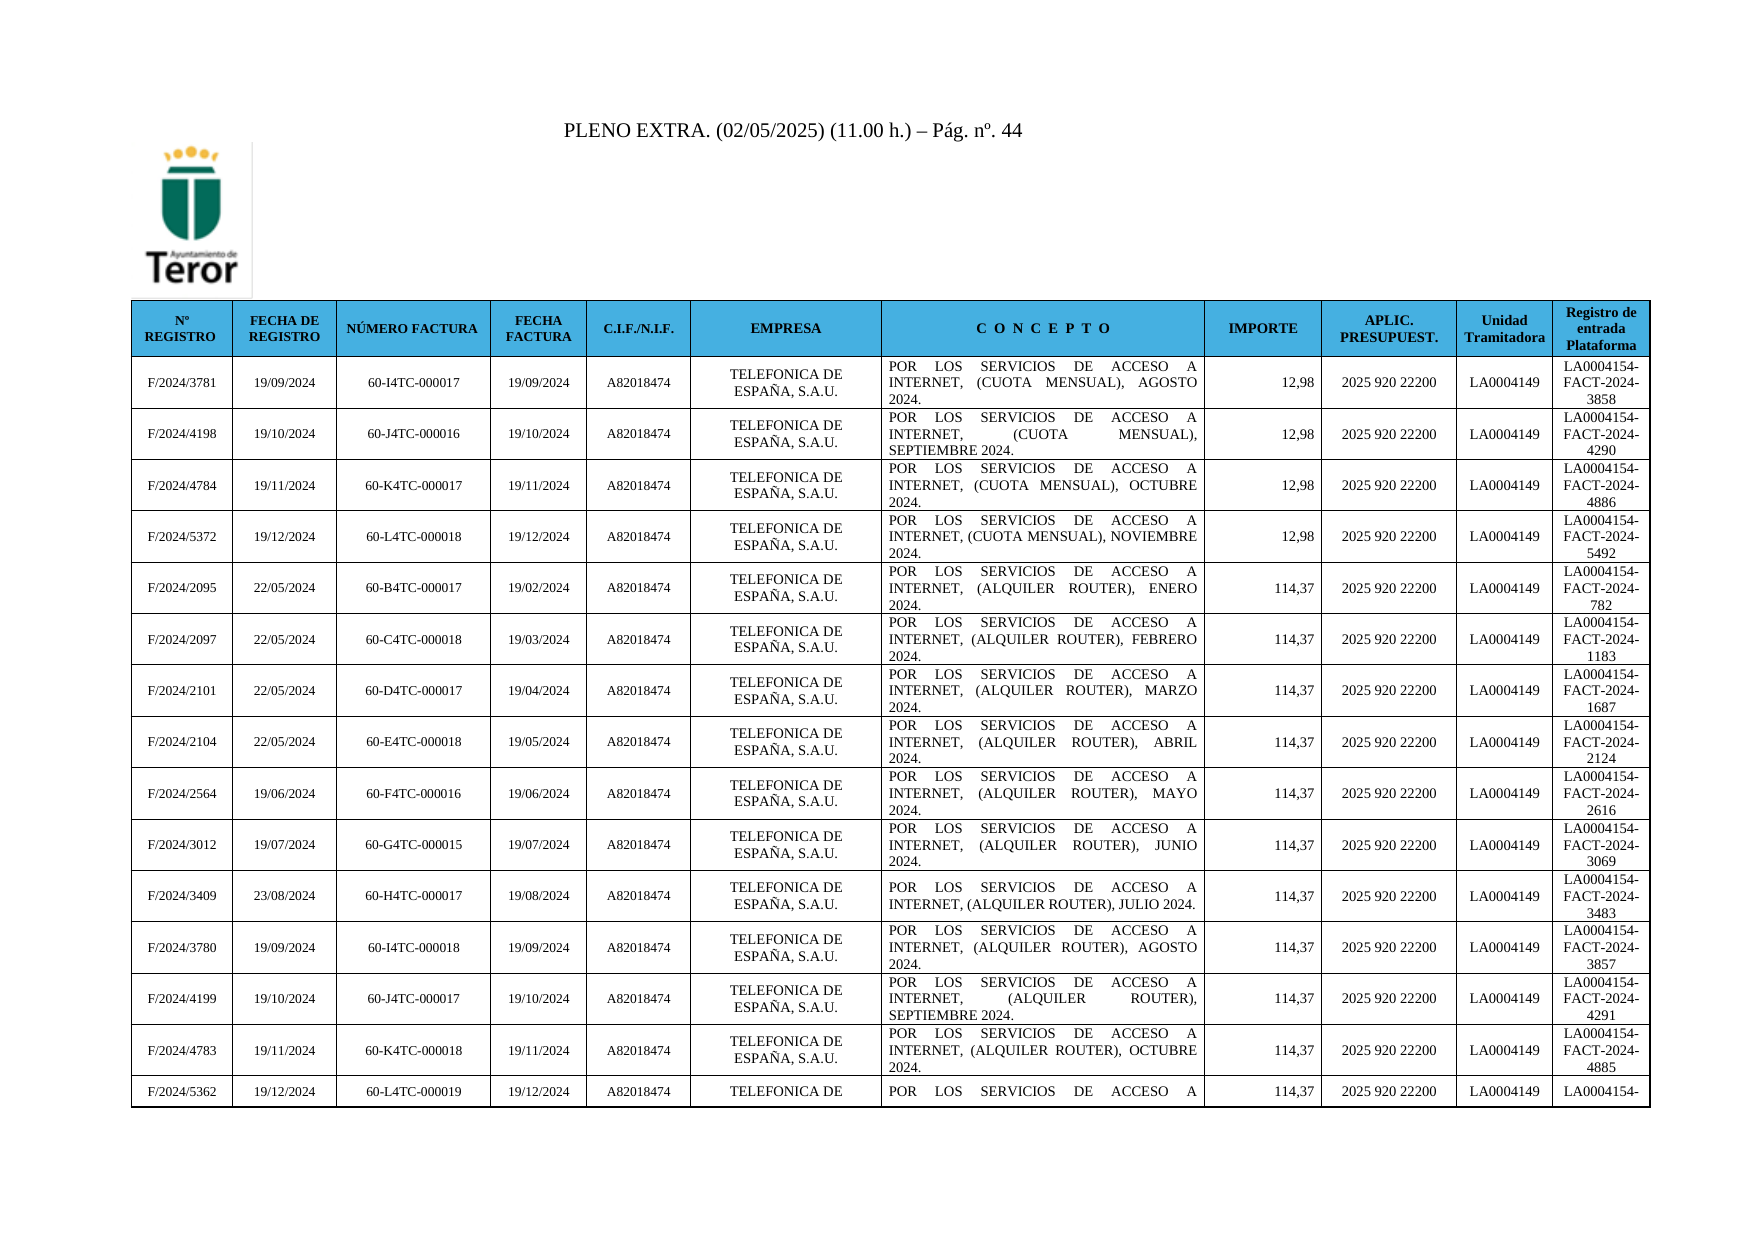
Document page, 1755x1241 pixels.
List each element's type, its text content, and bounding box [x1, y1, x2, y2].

table_cell TELEFONICA DE ESPAÑA, S.A.U. [691, 820, 881, 870]
table_cell POR LOS SERVICIOS DE ACCESO A INTERNET, (ALQUILER ROUTER), FEBRERO 2024. [882, 614, 1204, 664]
table_cell TELEFONICA DE ESPAÑA, S.A.U. [691, 665, 881, 716]
table_cell A82018474 [587, 614, 690, 664]
table_header FECHA DE REGISTRO [233, 301, 336, 356]
table_cell 2025 920 22200 [1322, 922, 1456, 972]
table_cell 22/05/2024 [233, 665, 336, 716]
table_cell F/2024/4198 [132, 409, 232, 459]
table_cell TELEFONICA DE ESPAÑA, S.A.U. [691, 871, 881, 921]
table_cell 2025 920 22200 [1322, 717, 1456, 767]
table_cell LA0004149 [1457, 717, 1552, 767]
table_cell 19/10/2024 [233, 409, 336, 459]
table_cell 114,37 [1205, 974, 1321, 1024]
table_cell LA0004149 [1457, 614, 1552, 664]
table_cell LA0004154-FACT-2024-782 [1553, 563, 1649, 613]
table_cell 19/12/2024 [491, 1076, 586, 1106]
table_cell 12,98 [1205, 357, 1321, 408]
table_cell A82018474 [587, 563, 690, 613]
table_header APLIC. PRESUPUEST. [1322, 301, 1456, 356]
table_cell LA0004149 [1457, 1025, 1552, 1075]
table_cell 60-G4TC-000015 [337, 820, 490, 870]
table_cell LA0004149 [1457, 922, 1552, 972]
table_cell 2025 920 22200 [1322, 1025, 1456, 1075]
table_cell TELEFONICA DE ESPAÑA, S.A.U. [691, 460, 881, 510]
table_cell TELEFONICA DE ESPAÑA, S.A.U. [691, 1025, 881, 1075]
table_cell 114,37 [1205, 1076, 1321, 1106]
table_cell 60-J4TC-000016 [337, 409, 490, 459]
table_cell 60-B4TC-000017 [337, 563, 490, 613]
table_cell 19/06/2024 [491, 768, 586, 818]
table_cell TELEFONICA DE ESPAÑA, S.A.U. [691, 563, 881, 613]
table_cell 2025 920 22200 [1322, 357, 1456, 408]
table_cell 19/07/2024 [491, 820, 586, 870]
table_cell LA0004149 [1457, 357, 1552, 408]
table_cell 19/12/2024 [491, 511, 586, 562]
table_cell LA0004154-FACT-2024-2124 [1553, 717, 1649, 767]
table_cell A82018474 [587, 871, 690, 921]
table_cell 60-H4TC-000017 [337, 871, 490, 921]
table_cell POR LOS SERVICIOS DE ACCESO A INTERNET, (ALQUILER ROUTER), SEPTIEMBRE 2024. [882, 974, 1204, 1024]
table_cell 19/10/2024 [233, 974, 336, 1024]
table_cell 114,37 [1205, 820, 1321, 870]
table_cell LA0004154- [1553, 1076, 1649, 1106]
table_cell LA0004154-FACT-2024-4290 [1553, 409, 1649, 459]
table_cell F/2024/5372 [132, 511, 232, 562]
table_cell TELEFONICA DE ESPAÑA, S.A.U. [691, 768, 881, 818]
table_cell TELEFONICA DE [691, 1076, 881, 1106]
table_cell LA0004149 [1457, 1076, 1552, 1106]
table_header Unidad Tramitadora [1457, 301, 1552, 356]
table_cell F/2024/3409 [132, 871, 232, 921]
table_cell F/2024/4199 [132, 974, 232, 1024]
table_cell 2025 920 22200 [1322, 460, 1456, 510]
table_cell A82018474 [587, 357, 690, 408]
table_header Registro de entrada Plataforma [1553, 301, 1649, 356]
table_cell 19/09/2024 [233, 357, 336, 408]
table_cell LA0004154-FACT-2024-4291 [1553, 974, 1649, 1024]
table_cell 23/08/2024 [233, 871, 336, 921]
table_header IMPORTE [1205, 301, 1321, 356]
table_cell POR LOS SERVICIOS DE ACCESO A [882, 1076, 1204, 1106]
table_cell 22/05/2024 [233, 614, 336, 664]
table_cell POR LOS SERVICIOS DE ACCESO A INTERNET, (ALQUILER ROUTER), ABRIL 2024. [882, 717, 1204, 767]
table_cell 2025 920 22200 [1322, 820, 1456, 870]
table_cell 60-C4TC-000018 [337, 614, 490, 664]
table_header C O N C E P T O [882, 301, 1204, 356]
table_cell 19/04/2024 [491, 665, 586, 716]
table_cell POR LOS SERVICIOS DE ACCESO A INTERNET, (CUOTA MENSUAL), SEPTIEMBRE 2024. [882, 409, 1204, 459]
table_cell 19/10/2024 [491, 974, 586, 1024]
table_cell A82018474 [587, 1076, 690, 1106]
table_cell 60-K4TC-000018 [337, 1025, 490, 1075]
table_cell TELEFONICA DE ESPAÑA, S.A.U. [691, 511, 881, 562]
table_cell 19/05/2024 [491, 717, 586, 767]
table_cell 19/06/2024 [233, 768, 336, 818]
table_cell 19/08/2024 [491, 871, 586, 921]
table_cell 19/03/2024 [491, 614, 586, 664]
table_cell 114,37 [1205, 563, 1321, 613]
table_cell 19/11/2024 [233, 1025, 336, 1075]
table_header EMPRESA [691, 301, 881, 356]
table_cell 12,98 [1205, 409, 1321, 459]
table_cell 2025 920 22200 [1322, 768, 1456, 818]
table_cell LA0004149 [1457, 820, 1552, 870]
table_cell 60-L4TC-000018 [337, 511, 490, 562]
table_cell 60-I4TC-000017 [337, 357, 490, 408]
table_cell LA0004149 [1457, 974, 1552, 1024]
table_cell F/2024/3781 [132, 357, 232, 408]
table_cell TELEFONICA DE ESPAÑA, S.A.U. [691, 922, 881, 972]
table_cell 19/10/2024 [491, 409, 586, 459]
table_cell A82018474 [587, 409, 690, 459]
table_cell TELEFONICA DE ESPAÑA, S.A.U. [691, 614, 881, 664]
table_cell 114,37 [1205, 871, 1321, 921]
table_cell POR LOS SERVICIOS DE ACCESO A INTERNET, (ALQUILER ROUTER), MARZO 2024. [882, 665, 1204, 716]
table_cell LA0004154-FACT-2024-5492 [1553, 511, 1649, 562]
table_cell A82018474 [587, 665, 690, 716]
table_cell 22/05/2024 [233, 717, 336, 767]
table_cell TELEFONICA DE ESPAÑA, S.A.U. [691, 974, 881, 1024]
table_cell TELEFONICA DE ESPAÑA, S.A.U. [691, 717, 881, 767]
table_cell F/2024/2095 [132, 563, 232, 613]
table_header C.I.F./N.I.F. [587, 301, 690, 356]
table_cell A82018474 [587, 820, 690, 870]
table_cell 12,98 [1205, 460, 1321, 510]
table_cell LA0004154-FACT-2024-3858 [1553, 357, 1649, 408]
table_cell 60-D4TC-000017 [337, 665, 490, 716]
table_cell LA0004149 [1457, 871, 1552, 921]
table_cell LA0004149 [1457, 563, 1552, 613]
table_cell 114,37 [1205, 922, 1321, 972]
table_cell 19/09/2024 [491, 357, 586, 408]
table_cell A82018474 [587, 511, 690, 562]
table_cell F/2024/2104 [132, 717, 232, 767]
table_cell 19/07/2024 [233, 820, 336, 870]
table_cell LA0004154-FACT-2024-3069 [1553, 820, 1649, 870]
table_cell POR LOS SERVICIOS DE ACCESO A INTERNET, (CUOTA MENSUAL), NOVIEMBRE 2024. [882, 511, 1204, 562]
table_cell POR LOS SERVICIOS DE ACCESO A INTERNET, (ALQUILER ROUTER), OCTUBRE 2024. [882, 1025, 1204, 1075]
table_cell 2025 920 22200 [1322, 511, 1456, 562]
table_cell F/2024/3012 [132, 820, 232, 870]
table_cell A82018474 [587, 768, 690, 818]
table_cell F/2024/4784 [132, 460, 232, 510]
table_cell A82018474 [587, 460, 690, 510]
table_cell 19/09/2024 [233, 922, 336, 972]
table_cell 2025 920 22200 [1322, 871, 1456, 921]
table_cell 19/02/2024 [491, 563, 586, 613]
table_cell 19/09/2024 [491, 922, 586, 972]
table_cell POR LOS SERVICIOS DE ACCESO A INTERNET, (ALQUILER ROUTER), JULIO 2024. [882, 871, 1204, 921]
table_header Nº REGISTRO [132, 301, 232, 356]
table_cell 2025 920 22200 [1322, 665, 1456, 716]
table_cell LA0004149 [1457, 665, 1552, 716]
table_cell POR LOS SERVICIOS DE ACCESO A INTERNET, (CUOTA MENSUAL), OCTUBRE 2024. [882, 460, 1204, 510]
table_cell A82018474 [587, 1025, 690, 1075]
table_cell LA0004154-FACT-2024-2616 [1553, 768, 1649, 818]
table_cell POR LOS SERVICIOS DE ACCESO A INTERNET, (ALQUILER ROUTER), AGOSTO 2024. [882, 922, 1204, 972]
table_cell 19/12/2024 [233, 511, 336, 562]
table_cell LA0004154-FACT-2024-3857 [1553, 922, 1649, 972]
table_cell F/2024/2097 [132, 614, 232, 664]
table_cell 19/11/2024 [233, 460, 336, 510]
table_cell TELEFONICA DE ESPAÑA, S.A.U. [691, 409, 881, 459]
table_header NÚMERO FACTURA [337, 301, 490, 356]
table_cell 60-J4TC-000017 [337, 974, 490, 1024]
table_cell 60-K4TC-000017 [337, 460, 490, 510]
table_cell 114,37 [1205, 768, 1321, 818]
table_cell POR LOS SERVICIOS DE ACCESO A INTERNET, (CUOTA MENSUAL), AGOSTO 2024. [882, 357, 1204, 408]
table_cell LA0004149 [1457, 460, 1552, 510]
table_header FECHA FACTURA [491, 301, 586, 356]
table_cell 60-L4TC-000019 [337, 1076, 490, 1106]
table_cell 19/11/2024 [491, 1025, 586, 1075]
table_cell 2025 920 22200 [1322, 1076, 1456, 1106]
table_cell F/2024/2564 [132, 768, 232, 818]
table_cell A82018474 [587, 717, 690, 767]
table_cell LA0004154-FACT-2024-3483 [1553, 871, 1649, 921]
table_cell 12,98 [1205, 511, 1321, 562]
table_cell F/2024/2101 [132, 665, 232, 716]
table_cell 2025 920 22200 [1322, 974, 1456, 1024]
table_cell A82018474 [587, 974, 690, 1024]
table_cell POR LOS SERVICIOS DE ACCESO A INTERNET, (ALQUILER ROUTER), ENERO 2024. [882, 563, 1204, 613]
table_cell LA0004154-FACT-2024-4885 [1553, 1025, 1649, 1075]
table_cell 114,37 [1205, 665, 1321, 716]
table_cell 2025 920 22200 [1322, 409, 1456, 459]
table_cell 2025 920 22200 [1322, 563, 1456, 613]
table_cell 60-I4TC-000018 [337, 922, 490, 972]
table_cell F/2024/3780 [132, 922, 232, 972]
table_cell 114,37 [1205, 614, 1321, 664]
table_cell A82018474 [587, 922, 690, 972]
table_cell POR LOS SERVICIOS DE ACCESO A INTERNET, (ALQUILER ROUTER), JUNIO 2024. [882, 820, 1204, 870]
table_cell 60-E4TC-000018 [337, 717, 490, 767]
table_cell 19/12/2024 [233, 1076, 336, 1106]
table_cell F/2024/4783 [132, 1025, 232, 1075]
table_cell LA0004154-FACT-2024-1687 [1553, 665, 1649, 716]
table_cell 60-F4TC-000016 [337, 768, 490, 818]
table_cell POR LOS SERVICIOS DE ACCESO A INTERNET, (ALQUILER ROUTER), MAYO 2024. [882, 768, 1204, 818]
table_cell LA0004154-FACT-2024-4886 [1553, 460, 1649, 510]
table_cell 114,37 [1205, 717, 1321, 767]
table_cell LA0004149 [1457, 768, 1552, 818]
table_cell LA0004149 [1457, 511, 1552, 562]
table_cell TELEFONICA DE ESPAÑA, S.A.U. [691, 357, 881, 408]
table_cell 19/11/2024 [491, 460, 586, 510]
table_cell 2025 920 22200 [1322, 614, 1456, 664]
table_cell F/2024/5362 [132, 1076, 232, 1106]
table_cell 22/05/2024 [233, 563, 336, 613]
table_cell LA0004154-FACT-2024-1183 [1553, 614, 1649, 664]
table_cell LA0004149 [1457, 409, 1552, 459]
table_cell 114,37 [1205, 1025, 1321, 1075]
